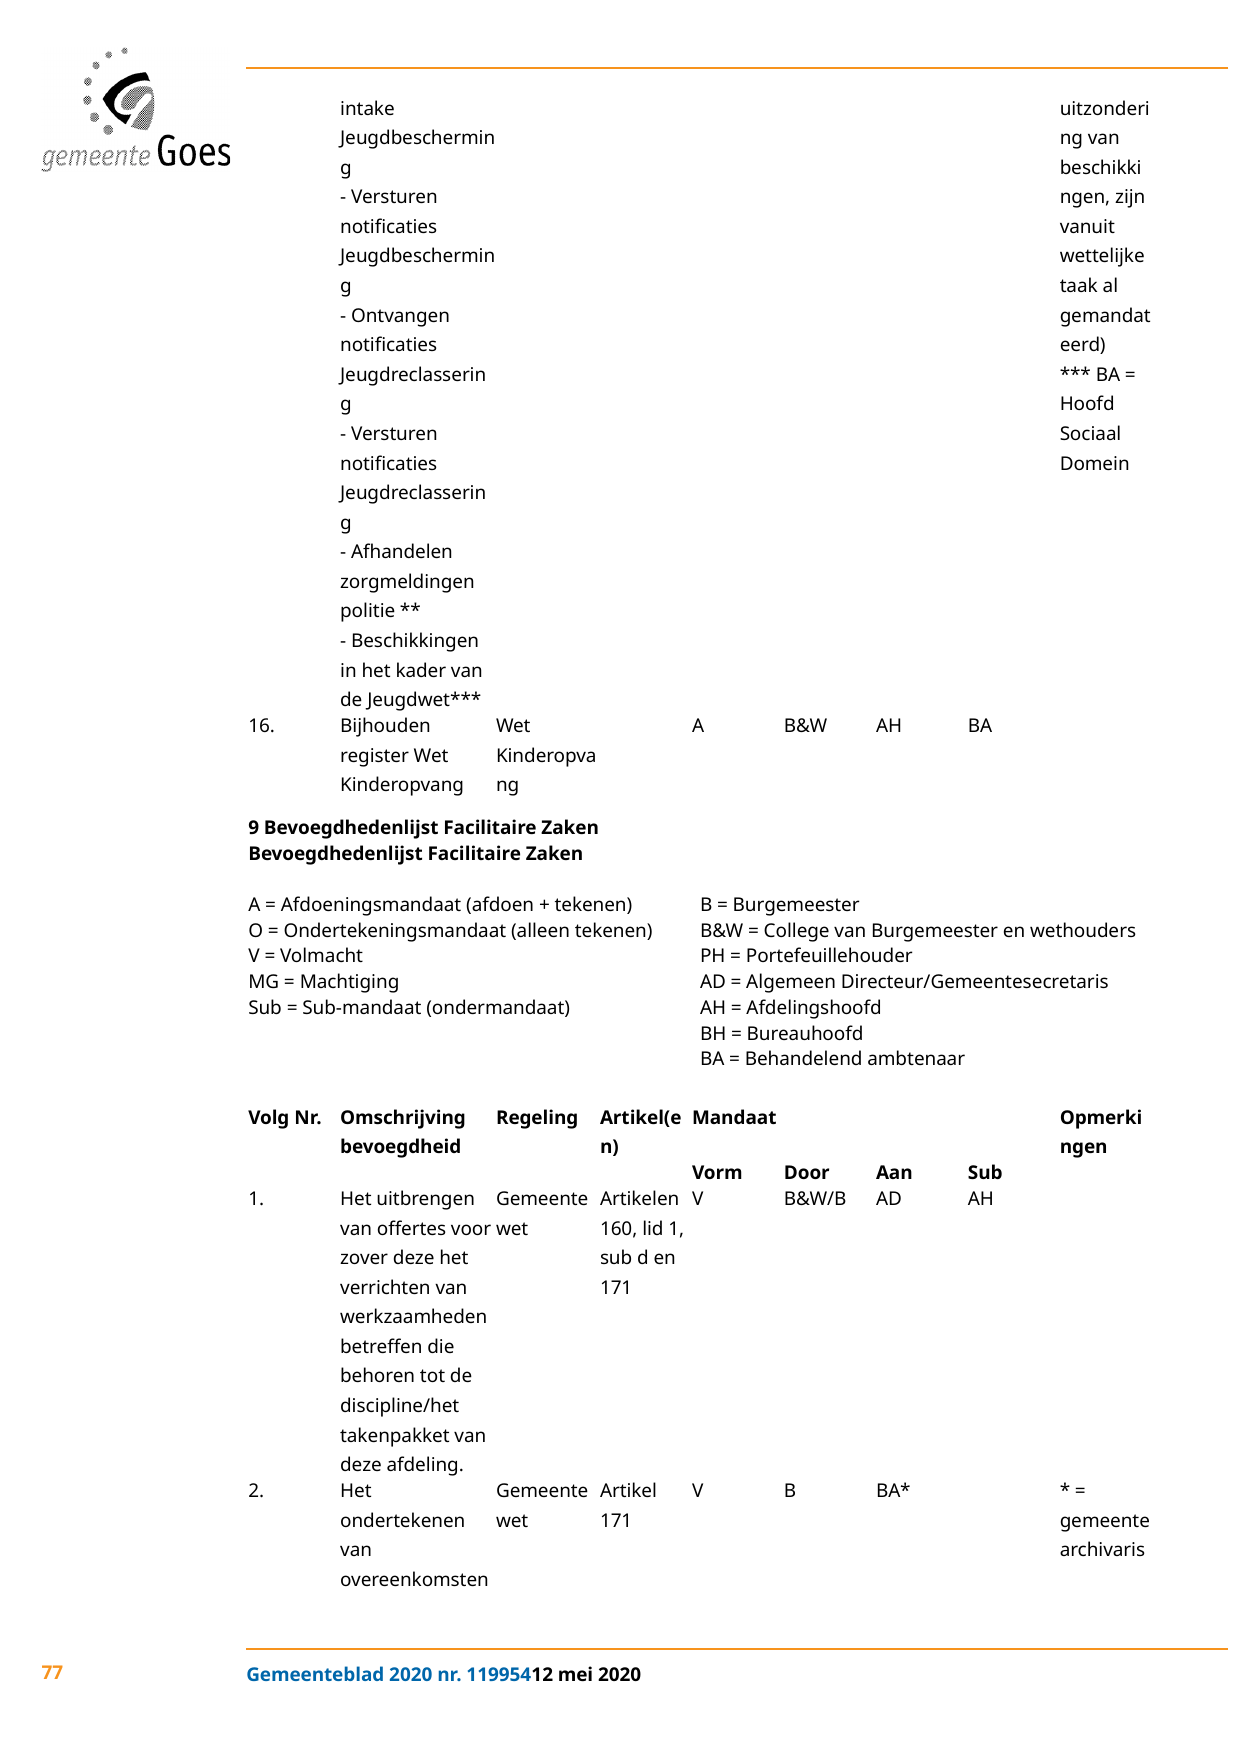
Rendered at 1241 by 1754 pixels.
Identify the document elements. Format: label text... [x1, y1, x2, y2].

table_cell [600, 1160, 692, 1185]
table_cell Sub = Sub-mandaat (ondermandaat) [248, 994, 700, 1020]
table_cell B = Burgemeester [700, 891, 1152, 917]
table_cell [692, 95, 784, 712]
table_cell Vorm [692, 1160, 784, 1185]
table_cell 1. [248, 1185, 340, 1477]
table_cell Sub [968, 1160, 1059, 1185]
table_cell [340, 1160, 496, 1185]
table_cell A = Afdoeningsmandaat (afdoen + tekenen) [248, 891, 700, 917]
table_cell Gemeentewet [496, 1185, 600, 1477]
table_cell AD = Algemeen Directeur/Gemeentesecretaris [700, 968, 1152, 994]
table_cell [496, 95, 600, 712]
table_cell Aan [876, 1160, 968, 1185]
table_cell [600, 95, 692, 712]
table_cell AD [876, 1185, 968, 1477]
table_cell [248, 95, 340, 712]
table_cell Door [784, 1160, 876, 1185]
table_cell B [784, 1477, 876, 1592]
table_header Mandaat [692, 1104, 784, 1159]
table_cell V [692, 1185, 784, 1477]
table_cell MG = Machtiging [248, 968, 700, 994]
table_cell Artikel 171 [600, 1477, 692, 1592]
table_cell 2. [248, 1477, 340, 1592]
table_header Volg Nr. [248, 1104, 340, 1159]
table_cell V [692, 1477, 784, 1592]
table_cell PH = Portefeuillehouder [700, 943, 1152, 968]
table_cell uitzondering van beschikkingen, zijn vanuit wettelijke taak al gemandateerd) *** BA = Hoofd Sociaal Domein [1060, 95, 1152, 712]
table_header [784, 1104, 876, 1159]
table_cell B&W = College van Burgemeester en wethouders [700, 917, 1152, 943]
table_cell [600, 712, 692, 797]
table_header [968, 1104, 1059, 1159]
table_cell Het ondertekenen van overeenkomsten [340, 1477, 496, 1592]
table_cell [1060, 1185, 1152, 1477]
table_cell AH [968, 1185, 1059, 1477]
table_header Regeling [496, 1104, 600, 1159]
table_cell [700, 865, 1152, 891]
table_cell Het uitbrengen van offertes voor zover deze het verrichten van werkzaamheden betreffen die behoren tot de discipline/het takenpakket van deze afdeling. [340, 1185, 496, 1477]
table_header Opmerkingen [1060, 1104, 1152, 1159]
table_cell [248, 1020, 700, 1046]
table_cell Bijhouden register Wet Kinderopvang [340, 712, 496, 797]
table_cell BH = Bureauhoofd [700, 1020, 1152, 1046]
table_cell [1060, 1160, 1152, 1185]
table_header [876, 1104, 968, 1159]
table_cell [784, 95, 876, 712]
table_cell B&W [784, 712, 876, 797]
table_cell * = gemeentearchivaris [1060, 1477, 1152, 1592]
table_cell B&W/B [784, 1185, 876, 1477]
table_cell BA* [876, 1477, 968, 1592]
table_cell [248, 865, 700, 891]
table_header Artikel(en) [600, 1104, 692, 1159]
table_cell Gemeentewet [496, 1477, 600, 1592]
table_header Bevoegdhedenlijst Facilitaire Zaken [248, 840, 1152, 865]
picture [41, 47, 231, 172]
table_cell [248, 1046, 700, 1071]
table_cell Artikelen 160, lid 1, sub d en 171 [600, 1185, 692, 1477]
table_cell [968, 1477, 1059, 1592]
table_cell AH [876, 712, 968, 797]
table_cell V = Volmacht [248, 943, 700, 968]
text 9 Bevoegdhedenlijst Facilitaire Zaken [248, 814, 1152, 839]
table_cell intake Jeugdbescherming - Versturen notificaties Jeugdbescherming - Ontvangen notificaties Jeugdreclassering - Versturen notificaties Jeugdreclassering - Afhandelen zorgmeldingen politie ** - Beschikkingen in het kader van de Jeugdwet*** [340, 95, 496, 712]
table_cell [968, 95, 1059, 712]
table_cell BA = Behandelend ambtenaar [700, 1046, 1152, 1071]
table_cell [496, 1160, 600, 1185]
table_cell A [692, 712, 784, 797]
table_cell Wet Kinderopvang [496, 712, 600, 797]
table_cell [1060, 712, 1152, 797]
table_cell 16. [248, 712, 340, 797]
table_cell AH = Afdelingshoofd [700, 994, 1152, 1020]
table_cell [876, 95, 968, 712]
table_header Omschrijving bevoegdheid [340, 1104, 496, 1159]
table_cell O = Ondertekeningsmandaat (alleen tekenen) [248, 917, 700, 943]
table_cell BA [968, 712, 1059, 797]
table_cell [248, 1160, 340, 1185]
